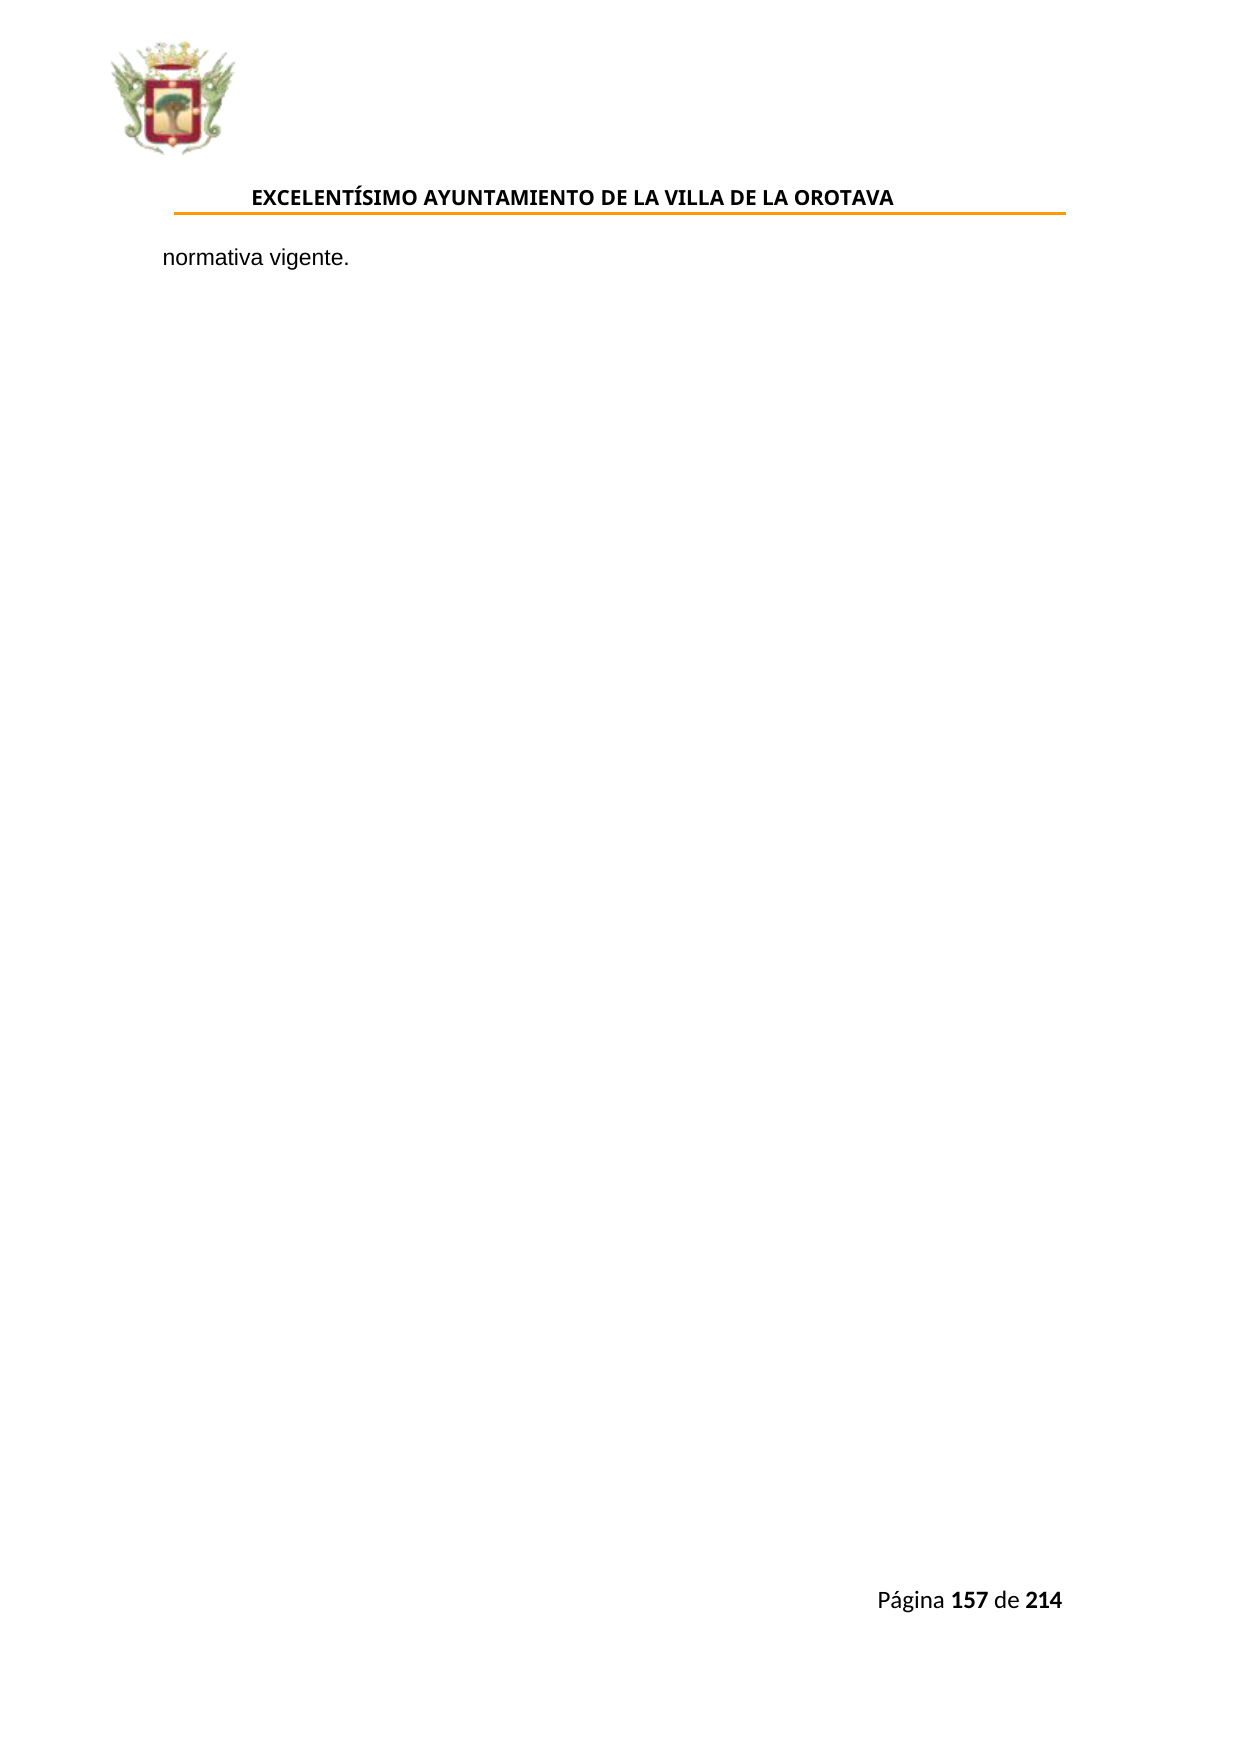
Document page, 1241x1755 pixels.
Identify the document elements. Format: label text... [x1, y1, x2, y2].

text normativa vigente. [162, 244, 1064, 270]
